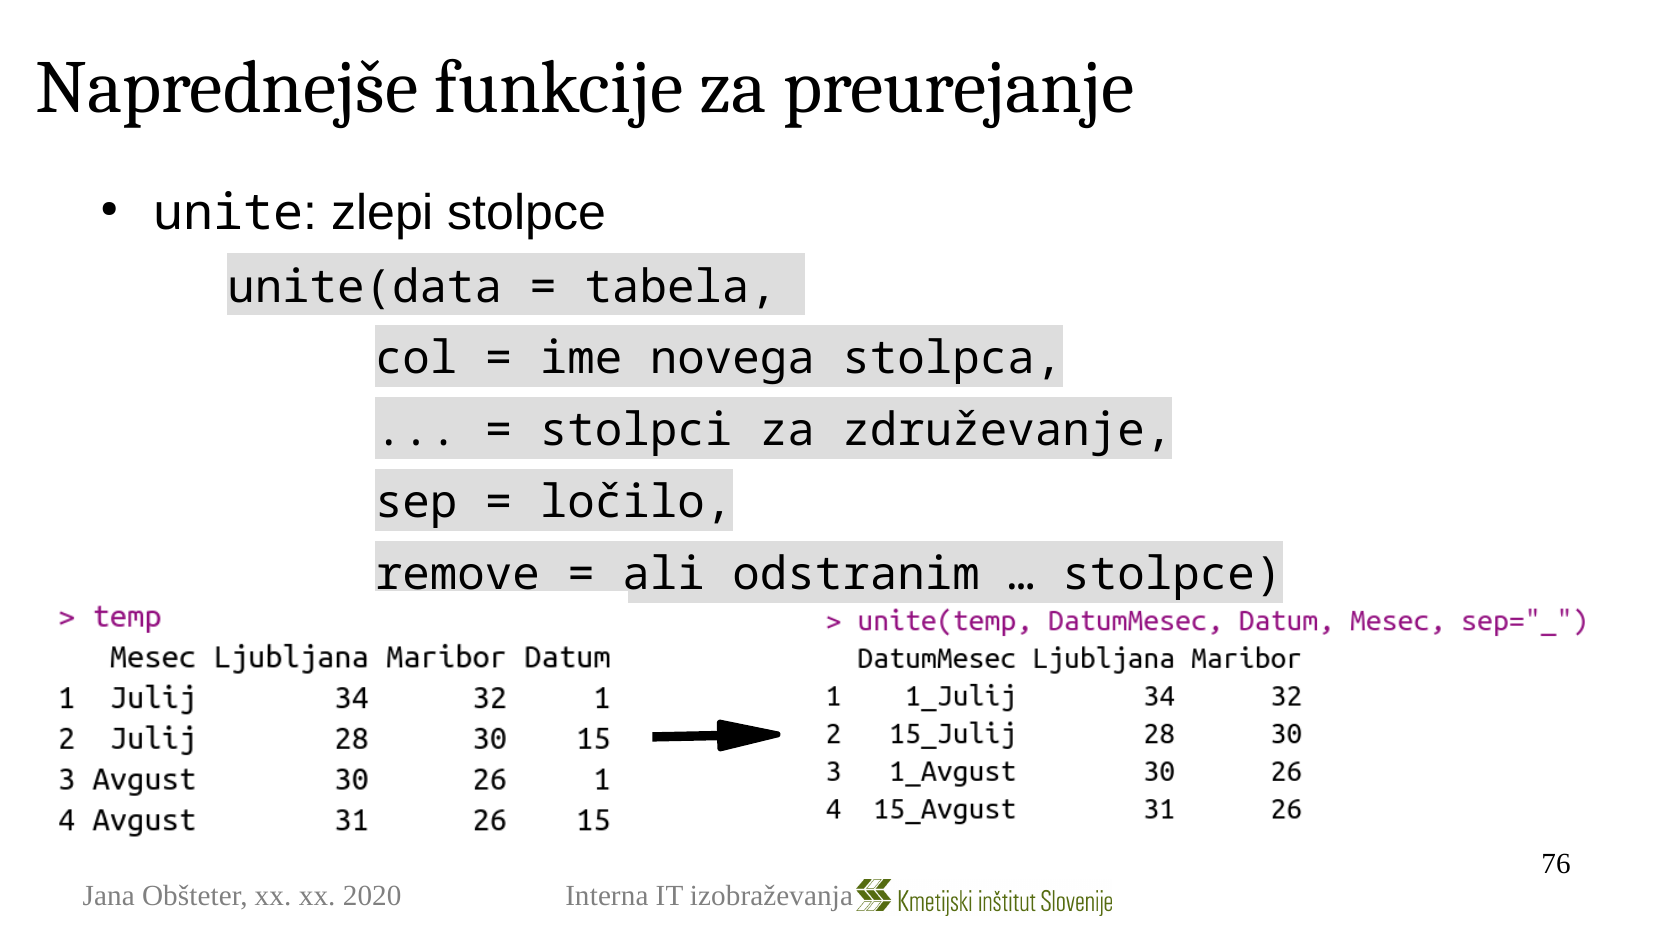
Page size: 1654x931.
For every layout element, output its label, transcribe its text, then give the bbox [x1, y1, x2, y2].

picture [812, 603, 1602, 830]
picture [47, 591, 628, 844]
picture [856, 879, 1112, 916]
list unite: zlepi stolpce unite(data = tabela, col = ime novega stolpca, ... = stolpci za združevanje, sep = ločilo, remove = ali odstranim … stolpce) [82, 165, 1642, 827]
title Naprednejše funkcije za preurejanje [35, 21, 1524, 154]
